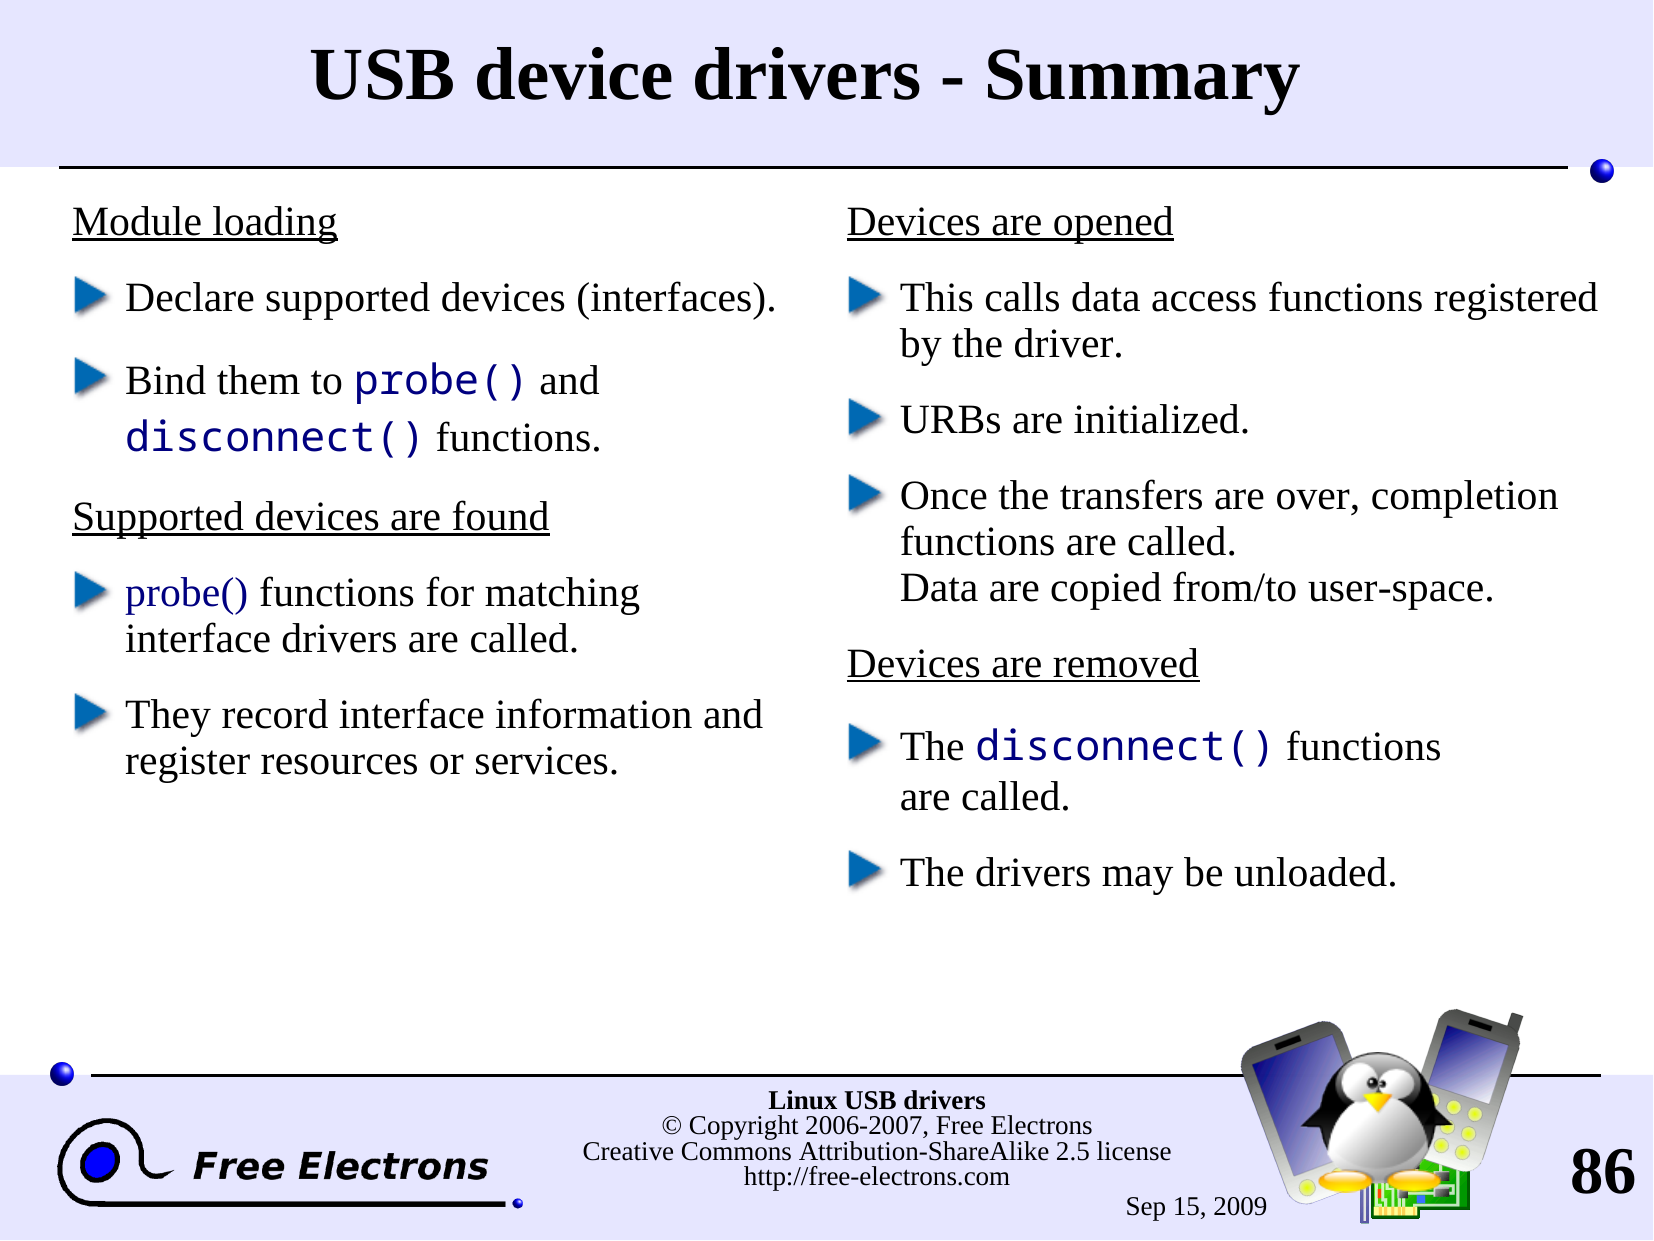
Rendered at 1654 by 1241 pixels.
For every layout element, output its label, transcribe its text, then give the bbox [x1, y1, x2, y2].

list Module loading Declare supported devices (interfaces). Bind them to probe() and disconnect() functions. Supported devices are found probe() functions for matching interface drivers are called. They record interface information and register resources or services. [54, 198, 795, 1049]
picture [1224, 1049, 1527, 1241]
picture [50, 1107, 527, 1216]
list Devices are opened This calls data access functions registered by the driver. URBs are initialized. Once the transfers are over, completion functions are called. Data are copied from/to user-space. Devices are removed The disconnect() functions are called. The drivers may be unloaded. [829, 198, 1628, 1049]
title USB device drivers - Summary [60, 25, 1551, 124]
